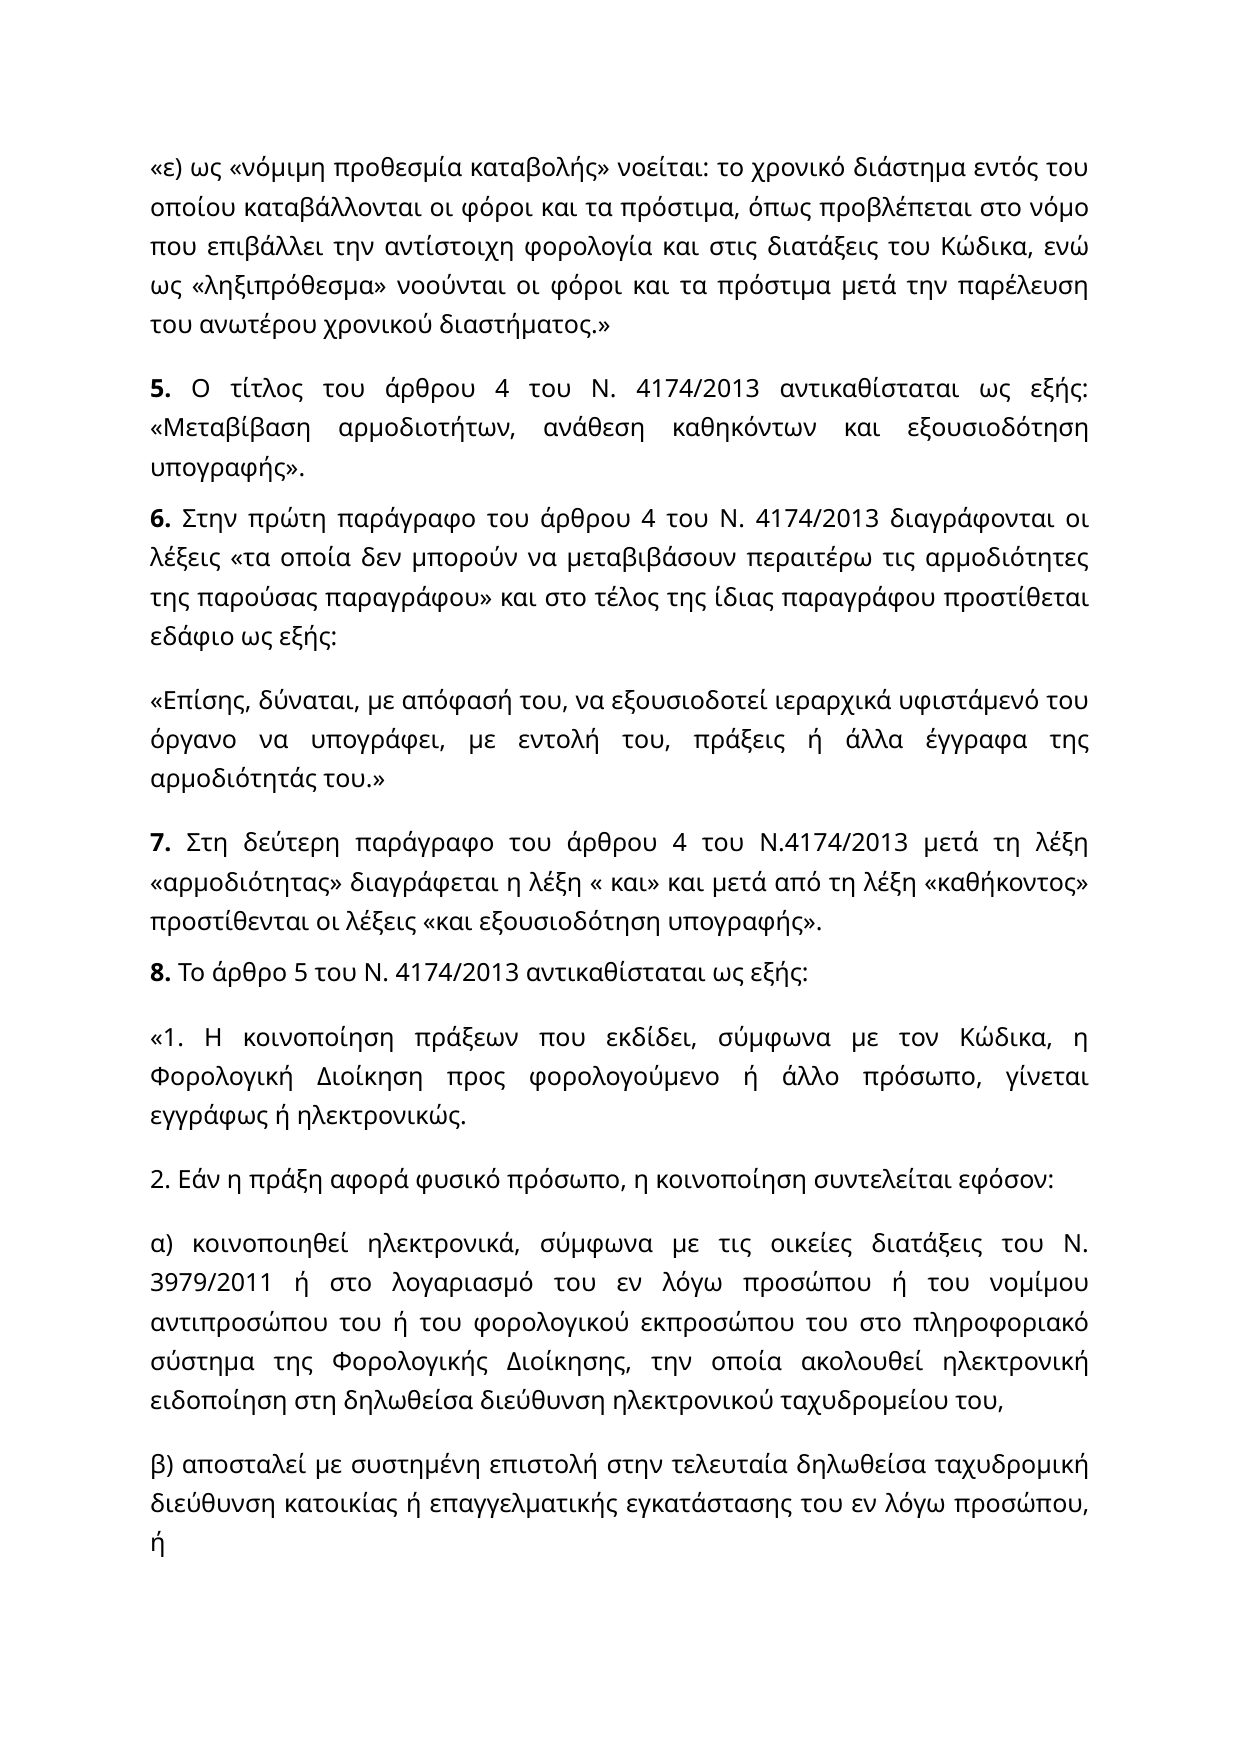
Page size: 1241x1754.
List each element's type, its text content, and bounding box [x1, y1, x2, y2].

text «Επίσης, δύναται, με απόφασή του, να εξουσιοδοτεί ιεραρχικά υφιστάμενό του όργανο να υπογράφει, με εντολή του, πράξεις ή άλλα έγγραφα της αρμοδιότητάς του.» [150, 682, 1090, 795]
text «ε) ως «νόμιμη προθεσμία καταβολής» νοείται: το χρονικό διάστημα εντός του οποίου καταβάλλονται οι φόροι και τα πρόστιμα, όπως προβλέπεται στο νόμο που επιβάλλει την αντίστοιχη φορολογία και στις διατάξεις του Κώδικα, ενώ ως «ληξιπρόθεσμα» νοούνται οι φόροι και τα πρόστιμα μετά την παρέλευση του ανωτέρου χρονικού διαστήματος.» [150, 150, 1090, 341]
text 2. Εάν η πράξη αφορά φυσικό πρόσωπο, η κοινοποίηση συντελείται εφόσον: [150, 1162, 1090, 1196]
text β) αποσταλεί με συστημένη επιστολή στην τελευταία δηλωθείσα ταχυδρομική διεύθυνση κατοικίας ή επαγγελματικής εγκατάστασης του εν λόγω προσώπου, ή [150, 1447, 1090, 1559]
text 5. O τίτλος του άρθρου 4 του Ν. 4174/2013 αντικαθίσταται ως εξής: «Μεταβίβαση αρμοδιοτήτων, ανάθεση καθηκόντων και εξουσιοδότηση υπογραφής». [150, 371, 1090, 483]
text 7. Στη δεύτερη παράγραφο του άρθρου 4 του Ν.4174/2013 μετά τη λέξη «αρμοδιότητας» διαγράφεται η λέξη « και» και μετά από τη λέξη «καθήκοντος» προστίθενται οι λέξεις «και εξουσιοδότηση υπογραφής». [150, 825, 1090, 937]
text 8. Το άρθρο 5 του Ν. 4174/2013 αντικαθίσταται ως εξής: [150, 955, 1090, 989]
text «1. Η κοινοποίηση πράξεων που εκδίδει, σύμφωνα με τον Κώδικα, η Φορολογική Διοίκηση προς φορολογούμενο ή άλλο πρόσωπο, γίνεται εγγράφως ή ηλεκτρονικώς. [150, 1019, 1090, 1132]
text 6. Στην πρώτη παράγραφο του άρθρου 4 του Ν. 4174/2013 διαγράφονται οι λέξεις «τα οποία δεν μπορούν να μεταβιβάσουν περαιτέρω τις αρμοδιότητες της παρούσας παραγράφου» και στο τέλος της ίδιας παραγράφου προστίθεται εδάφιο ως εξής: [150, 501, 1090, 652]
text α) κοινοποιηθεί ηλεκτρονικά, σύμφωνα με τις οικείες διατάξεις του Ν. 3979/2011 ή στο λογαριασμό του εν λόγω προσώπου ή του νομίμου αντιπροσώπου του ή του φορολογικού εκπροσώπου του στο πληροφοριακό σύστημα της Φορολογικής Διοίκησης, την οποία ακολουθεί ηλεκτρονική ειδοποίηση στη δηλωθείσα διεύθυνση ηλεκτρονικού ταχυδρομείου του, [150, 1226, 1090, 1417]
